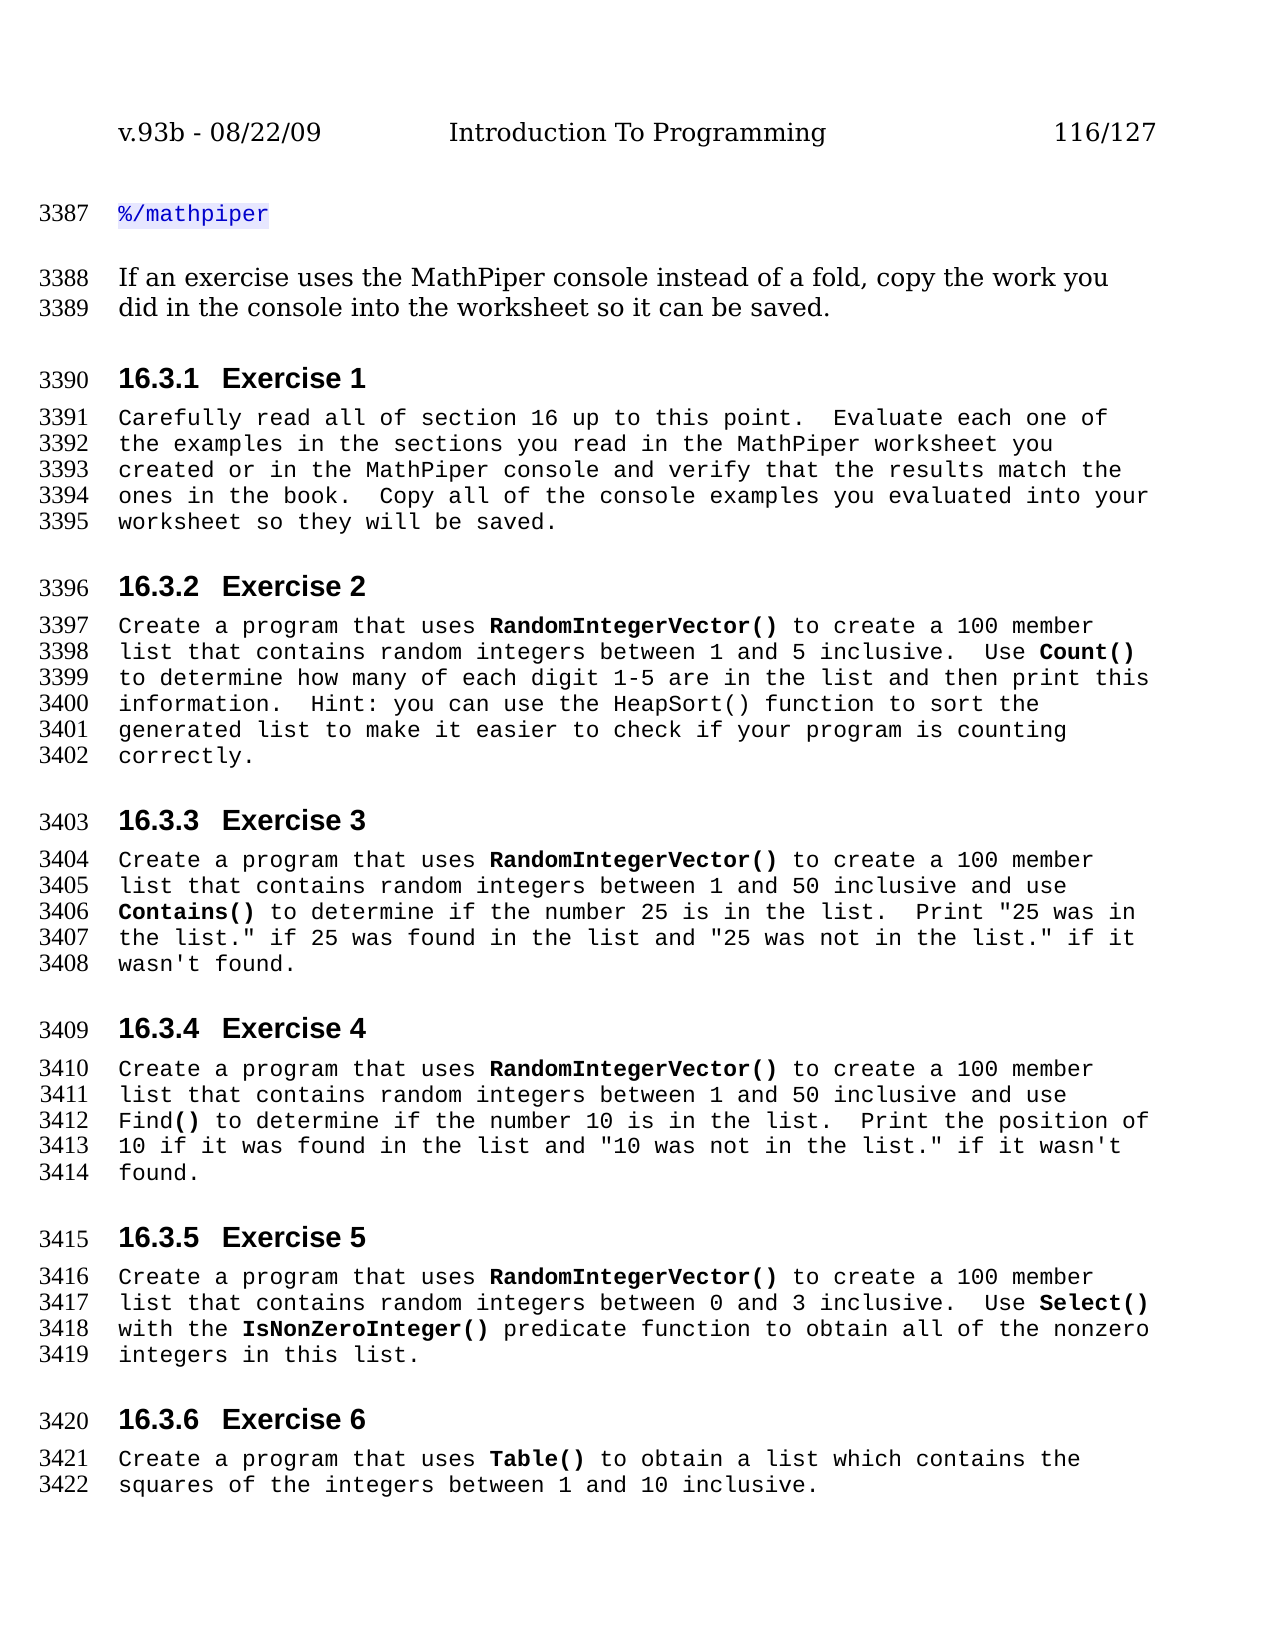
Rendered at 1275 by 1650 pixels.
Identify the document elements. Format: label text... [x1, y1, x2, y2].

subtitle Exercise 5 [118, 1220, 1157, 1253]
subtitle Exercise 6 [118, 1402, 1157, 1436]
text Create a program that uses Table() to obtain a list which contains the squares of the integers between 1 and 10 inclusive. [118, 1448, 1157, 1499]
text Create a program that uses RandomIntegerVector() to create a 100 member list that contains random integers between 1 and 5 inclusive. Use Count() to determine how many of each digit 1-5 are in the list and then print this information. Hint: you can use the HeapSort() function to sort the generated list to make it easier to check if your program is counting correctly. [118, 615, 1157, 770]
subtitle Exercise 3 [118, 803, 1157, 837]
text Carefully read all of section 16 up to this point. Evaluate each one of the examples in the sections you read in the MathPiper worksheet you created or in the MathPiper console and verify that the results match the ones in the book. Copy all of the console examples you evaluated into your worksheet so they will be saved. [118, 406, 1157, 536]
text %/mathpiper [118, 203, 1157, 229]
text Create a program that uses RandomIntegerVector() to create a 100 member list that contains random integers between 1 and 50 inclusive and use Contains() to determine if the number 25 is in the list. Print "25 was in the list." if 25 was found in the list and "25 was not in the list." if it wasn't found. [118, 849, 1157, 978]
subtitle Exercise 4 [118, 1012, 1157, 1045]
text If an exercise uses the MathPiper console instead of a fold, copy the work you did in the console into the worksheet so it can be saved. [118, 263, 1157, 322]
subtitle Exercise 2 [118, 569, 1157, 603]
text Create a program that uses RandomIntegerVector() to create a 100 member list that contains random integers between 0 and 3 inclusive. Use Select() with the IsNonZeroInteger() predicate function to obtain all of the nonzero integers in this list. [118, 1265, 1157, 1369]
text Create a program that uses RandomIntegerVector() to create a 100 member list that contains random integers between 1 and 50 inclusive and use Find() to determine if the number 10 is in the list. Print the position of 10 if it was found in the list and "10 was not in the list." if it wasn't found. [118, 1057, 1157, 1187]
subtitle Exercise 1 [118, 361, 1157, 394]
